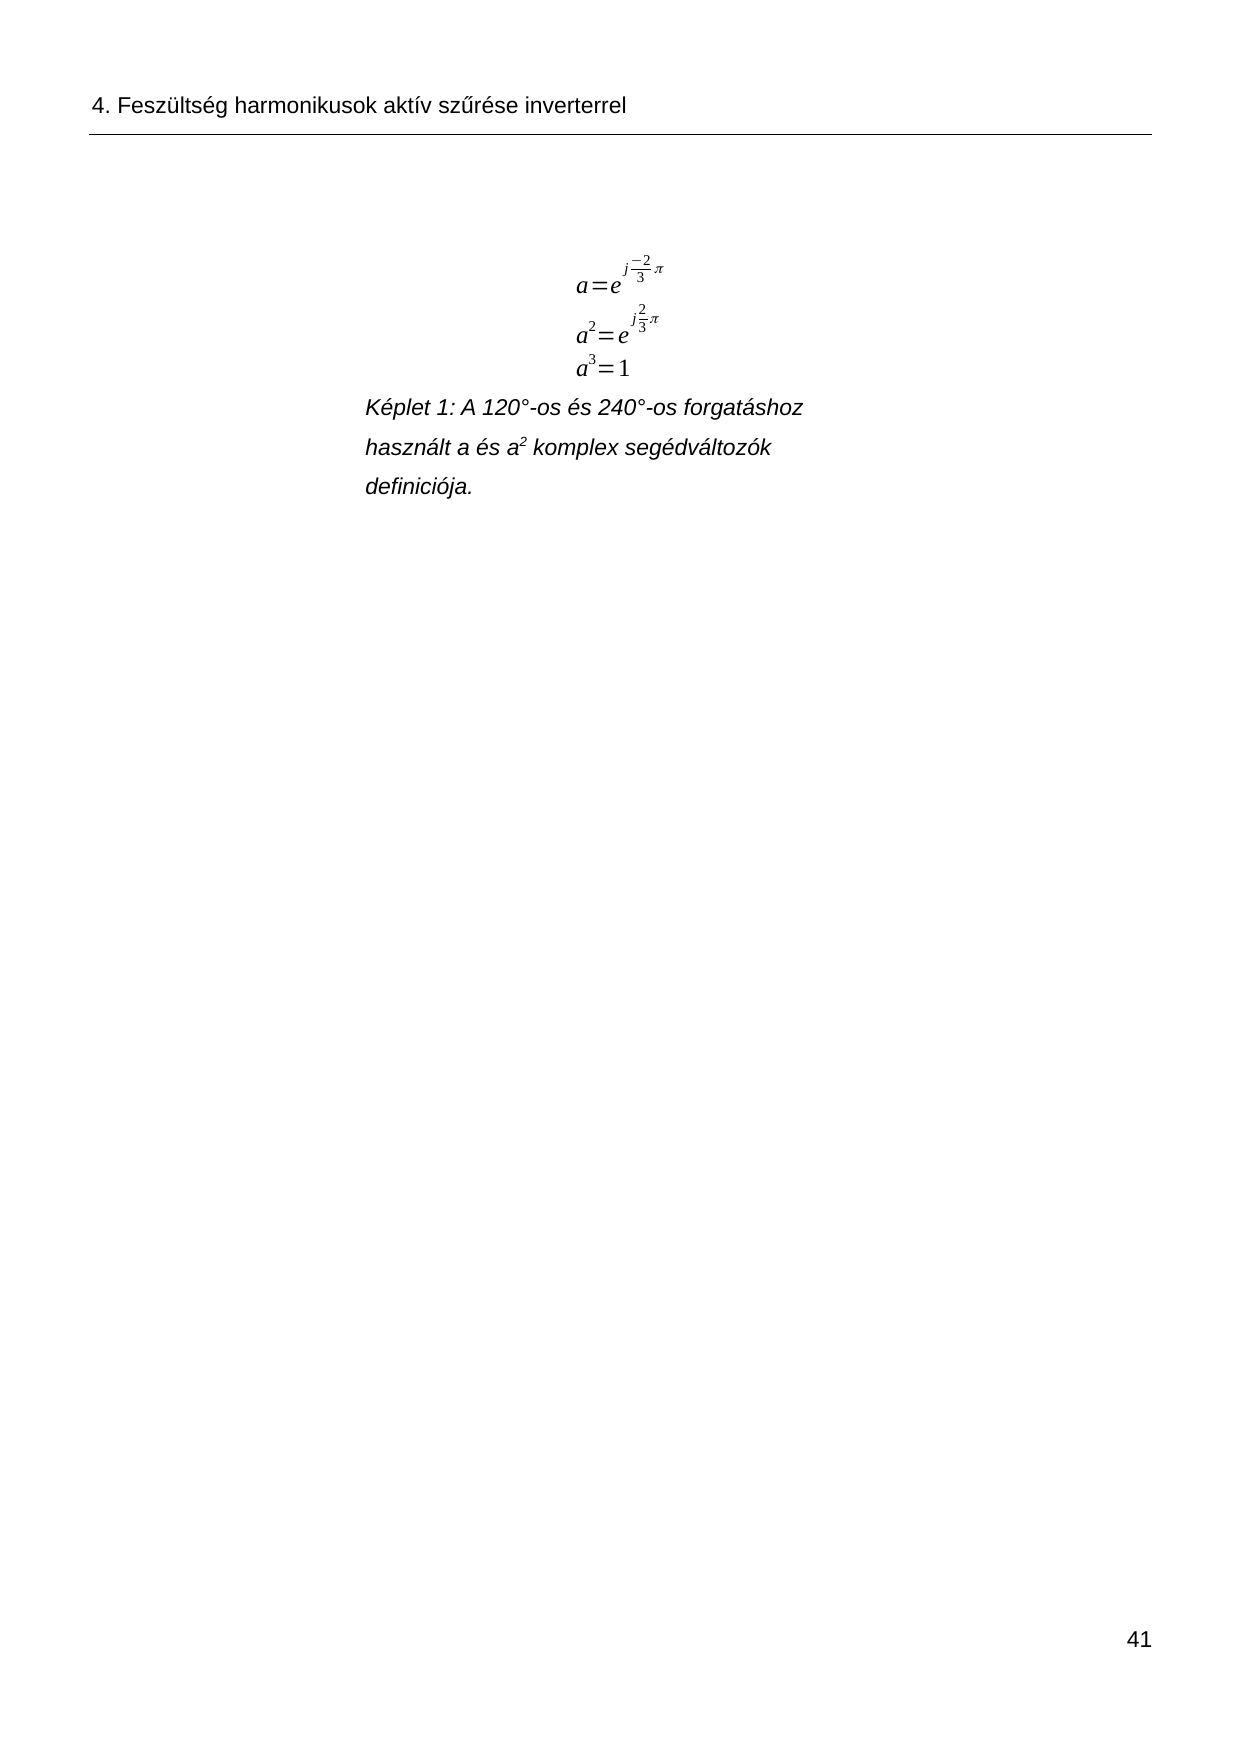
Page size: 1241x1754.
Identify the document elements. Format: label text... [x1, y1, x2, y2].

text Képlet 1: A 120°-os és 240°-os forgatáshoz használt a és a2 komplex segédváltozók definiciója. [365, 252, 875, 500]
